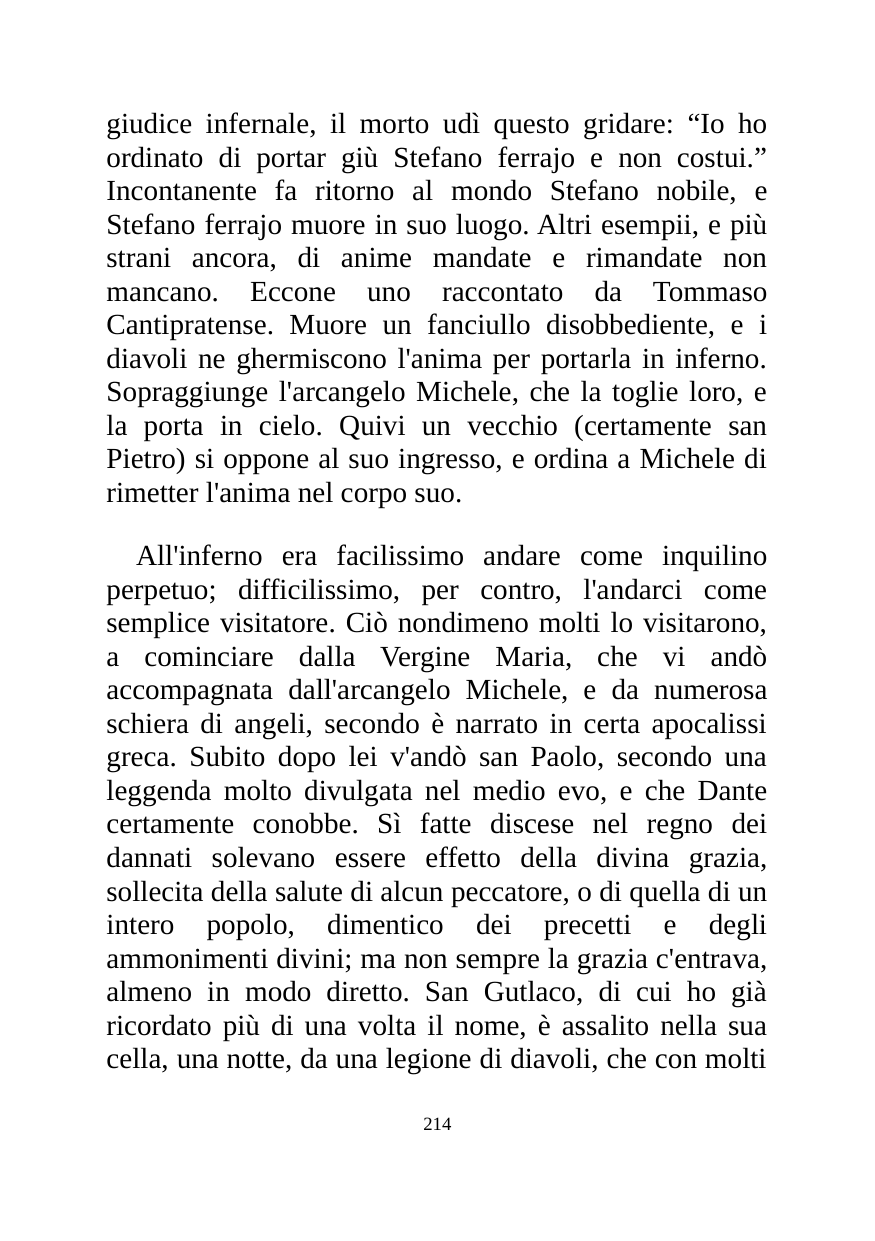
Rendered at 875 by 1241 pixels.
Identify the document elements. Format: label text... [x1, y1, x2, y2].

text All'inferno era facilissimo andare come inquilino perpetuo; difficilissimo, per contro, l'andarci come semplice visitatore. Ciò nondimeno molti lo visitarono, a cominciare dalla Vergine Maria, che vi andò accompagnata dall'arcangelo Michele, e da numerosa schiera di angeli, secondo è narrato in certa apocalissi greca. Subito dopo lei v'andò san Paolo, secondo una leggenda molto divulgata nel medio evo, e che Dante certamente conobbe. Sì fatte discese nel regno dei dannati solevano essere effetto della divina grazia, sollecita della salute di alcun peccatore, o di quella di un intero popolo, dimentico dei precetti e degli ammonimenti divini; ma non sempre la grazia c'entrava, almeno in modo diretto. San Gutlaco, di cui ho già ricordato più di una volta il nome, è assalito nella sua cella, una notte, da una legione di diavoli, che con molti [106, 538, 768, 1075]
text giudice infernale, il morto udì questo gridare: “Io ho ordinato di portar giù Stefano ferrajo e non costui.” Incontanente fa ritorno al mondo Stefano nobile, e Stefano ferrajo muore in suo luogo. Altri esempii, e più strani ancora, di anime mandate e rimandate non mancano. Eccone uno raccontato da Tommaso Cantipratense. Muore un fanciullo disobbediente, e i diavoli ne ghermiscono l'anima per portarla in inferno. Sopraggiunge l'arcangelo Michele, che la toglie loro, e la porta in cielo. Quivi un vecchio (certamente san Pietro) si oppone al suo ingresso, e ordina a Michele di rimetter l'anima nel corpo suo. [106, 106, 768, 509]
